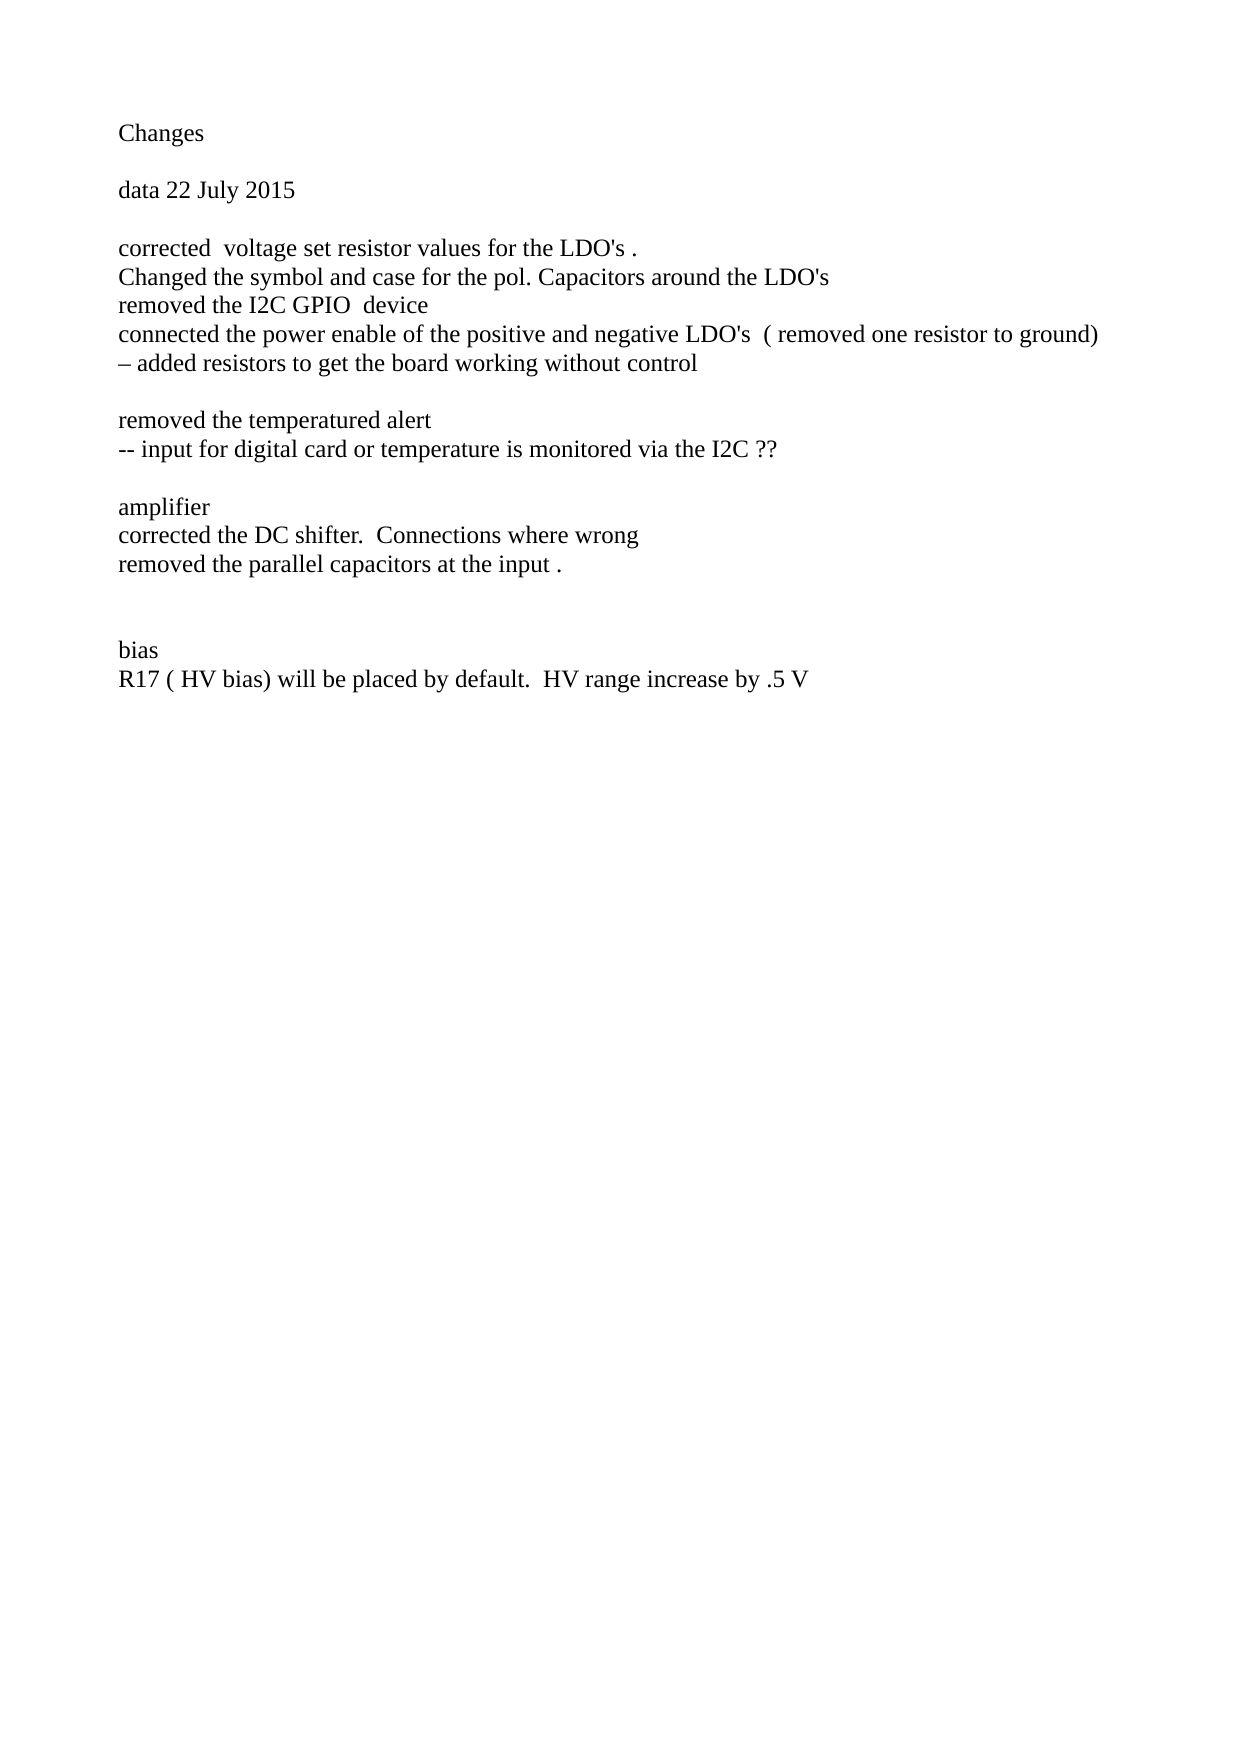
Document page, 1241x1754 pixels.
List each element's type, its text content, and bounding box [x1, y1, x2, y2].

text amplifier [118, 492, 1122, 521]
text R17 ( HV bias) will be placed by default. HV range increase by .5 V [118, 664, 1122, 693]
text bias [118, 636, 1122, 664]
text Changes [118, 118, 1122, 147]
text – added resistors to get the board working without control [118, 348, 1122, 377]
text removed the parallel capacitors at the input . [118, 549, 1122, 578]
text -- input for digital card or temperature is monitored via the I2C ?? [118, 434, 1122, 463]
text corrected the DC shifter. Connections where wrong [118, 521, 1122, 549]
text Changed the symbol and case for the pol. Capacitors around the LDO's [118, 262, 1122, 291]
text corrected voltage set resistor values for the LDO's . [118, 233, 1122, 262]
text data 22 July 2015 [118, 176, 1122, 204]
text connected the power enable of the positive and negative LDO's ( removed one resistor to ground) [118, 319, 1122, 348]
text removed the I2C GPIO device [118, 291, 1122, 319]
text removed the temperatured alert [118, 406, 1122, 434]
